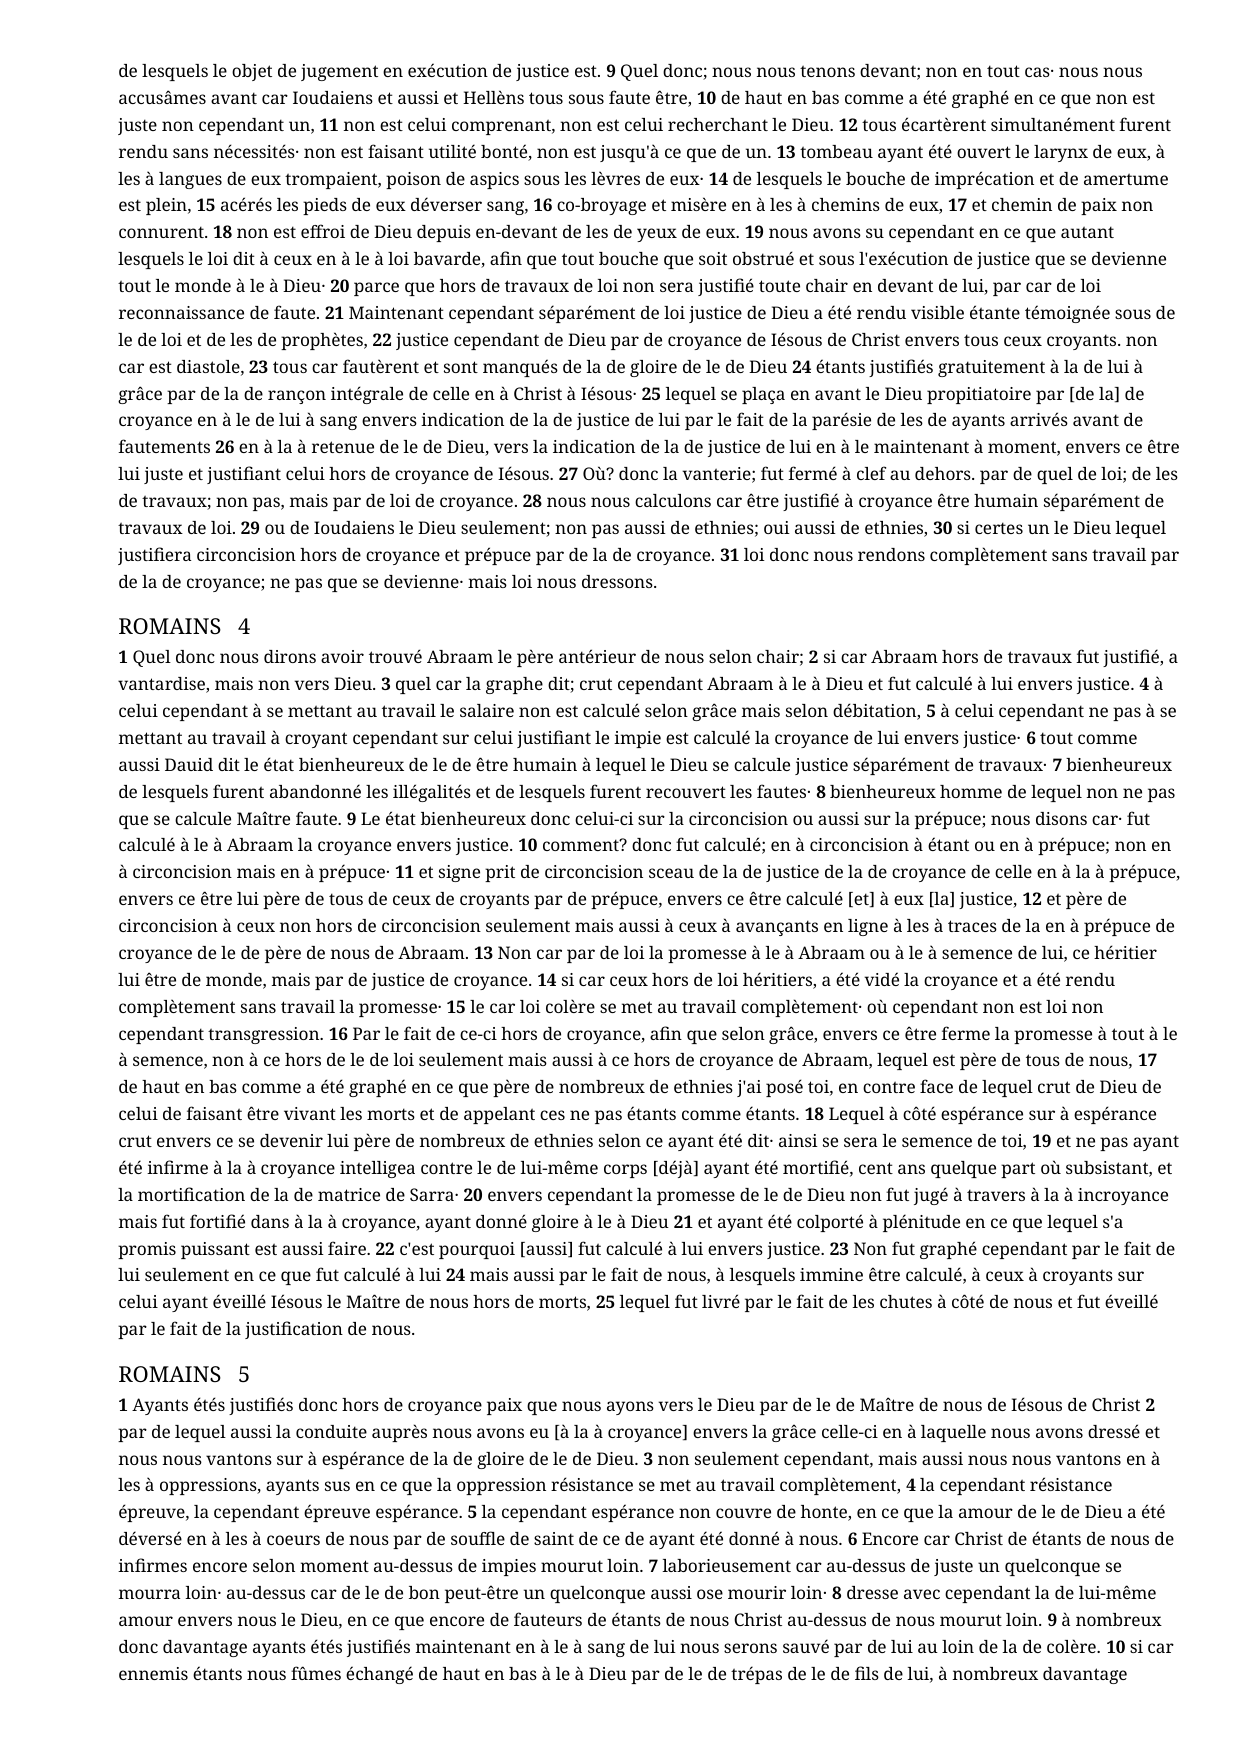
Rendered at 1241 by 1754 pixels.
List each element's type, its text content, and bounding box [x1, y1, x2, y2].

text de lesquels le objet de jugement en exécution de justice est. 9 Quel donc; nous nous tenons devant; non en tout cas· nous nous accusâmes avant car Ioudaiens et aussi et Hellèns tous sous faute être, 10 de haut en bas comme a été graphé en ce que non est juste non cependant un, 11 non est celui comprenant, non est celui recherchant le Dieu. 12 tous écartèrent simultanément furent rendu sans nécessités· non est faisant utilité bonté, non est jusqu'à ce que de un. 13 tombeau ayant été ouvert le larynx de eux, à les à langues de eux trompaient, poison de aspics sous les lèvres de eux· 14 de lesquels le bouche de imprécation et de amertume est plein, 15 acérés les pieds de eux déverser sang, 16 co-broyage et misère en à les à chemins de eux, 17 et chemin de paix non connurent. 18 non est effroi de Dieu depuis en-devant de les de yeux de eux. 19 nous avons su cependant en ce que autant lesquels le loi dit à ceux en à le à loi bavarde, afin que tout bouche que soit obstrué et sous l'exécution de justice que se devienne tout le monde à le à Dieu· 20 parce que hors de travaux de loi non sera justifié toute chair en devant de lui, par car de loi reconnaissance de faute. 21 Maintenant cependant séparément de loi justice de Dieu a été rendu visible étante témoignée sous de le de loi et de les de prophètes, 22 justice cependant de Dieu par de croyance de Iésous de Christ envers tous ceux croyants. non car est diastole, 23 tous car fautèrent et sont manqués de la de gloire de le de Dieu 24 étants justifiés gratuitement à la de lui à grâce par de la de rançon intégrale de celle en à Christ à Iésous· 25 lequel se plaça en avant le Dieu propitiatoire par [de la] de croyance en à le de lui à sang envers indication de la de justice de lui par le fait de la parésie de les de ayants arrivés avant de fautements 26 en à la à retenue de le de Dieu, vers la indication de la de justice de lui en à le maintenant à moment, envers ce être lui juste et justifiant celui hors de croyance de Iésous. 27 Où? donc la vanterie; fut fermé à clef au dehors. par de quel de loi; de les de travaux; non pas, mais par de loi de croyance. 28 nous nous calculons car être justifié à croyance être humain séparément de travaux de loi. 29 ou de Ioudaiens le Dieu seulement; non pas aussi de ethnies; oui aussi de ethnies, 30 si certes un le Dieu lequel justifiera circoncision hors de croyance et prépuce par de la de croyance. 31 loi donc nous rendons complètement sans travail par de la de croyance; ne pas que se devienne· mais loi nous dressons. [118, 59, 1181, 593]
text ROMAINS 5 [118, 1359, 1181, 1388]
text 1 Ayants étés justifiés donc hors de croyance paix que nous ayons vers le Dieu par de le de Maître de nous de Iésous de Christ 2 par de lequel aussi la conduite auprès nous avons eu [à la à croyance] envers la grâce celle-ci en à laquelle nous avons dressé et nous nous vantons sur à espérance de la de gloire de le de Dieu. 3 non seulement cependant, mais aussi nous nous vantons en à les à oppressions, ayants sus en ce que la oppression résistance se met au travail complètement, 4 la cependant résistance épreuve, la cependant épreuve espérance. 5 la cependant espérance non couvre de honte, en ce que la amour de le de Dieu a été déversé en à les à coeurs de nous par de souffle de saint de ce de ayant été donné à nous. 6 Encore car Christ de étants de nous de infirmes encore selon moment au-dessus de impies mourut loin. 7 laborieusement car au-dessus de juste un quelconque se mourra loin· au-dessus car de le de bon peut-être un quelconque aussi ose mourir loin· 8 dresse avec cependant la de lui-même amour envers nous le Dieu, en ce que encore de fauteurs de étants de nous Christ au-dessus de nous mourut loin. 9 à nombreux donc davantage ayants étés justifiés maintenant en à le à sang de lui nous serons sauvé par de lui au loin de la de colère. 10 si car ennemis étants nous fûmes échangé de haut en bas à le à Dieu par de le de trépas de le de fils de lui, à nombreux davantage [118, 1393, 1181, 1685]
text 1 Quel donc nous dirons avoir trouvé Abraam le père antérieur de nous selon chair; 2 si car Abraam hors de travaux fut justifié, a vantardise, mais non vers Dieu. 3 quel car la graphe dit; crut cependant Abraam à le à Dieu et fut calculé à lui envers justice. 4 à celui cependant à se mettant au travail le salaire non est calculé selon grâce mais selon débitation, 5 à celui cependant ne pas à se mettant au travail à croyant cependant sur celui justifiant le impie est calculé la croyance de lui envers justice· 6 tout comme aussi Dauid dit le état bienheureux de le de être humain à lequel le Dieu se calcule justice séparément de travaux· 7 bienheureux de lesquels furent abandonné les illégalités et de lesquels furent recouvert les fautes· 8 bienheureux homme de lequel non ne pas que se calcule Maître faute. 9 Le état bienheureux donc celui-ci sur la circoncision ou aussi sur la prépuce; nous disons car· fut calculé à le à Abraam la croyance envers justice. 10 comment? donc fut calculé; en à circoncision à étant ou en à prépuce; non en à circoncision mais en à prépuce· 11 et signe prit de circoncision sceau de la de justice de la de croyance de celle en à la à prépuce, envers ce être lui père de tous de ceux de croyants par de prépuce, envers ce être calculé [et] à eux [la] justice, 12 et père de circoncision à ceux non hors de circoncision seulement mais aussi à ceux à avançants en ligne à les à traces de la en à prépuce de croyance de le de père de nous de Abraam. 13 Non car par de loi la promesse à le à Abraam ou à le à semence de lui, ce héritier lui être de monde, mais par de justice de croyance. 14 si car ceux hors de loi héritiers, a été vidé la croyance et a été rendu complètement sans travail la promesse· 15 le car loi colère se met au travail complètement· où cependant non est loi non cependant transgression. 16 Par le fait de ce-ci hors de croyance, afin que selon grâce, envers ce être ferme la promesse à tout à le à semence, non à ce hors de le de loi seulement mais aussi à ce hors de croyance de Abraam, lequel est père de tous de nous, 17 de haut en bas comme a été graphé en ce que père de nombreux de ethnies j'ai posé toi, en contre face de lequel crut de Dieu de celui de faisant être vivant les morts et de appelant ces ne pas étants comme étants. 18 Lequel à côté espérance sur à espérance crut envers ce se devenir lui père de nombreux de ethnies selon ce ayant été dit· ainsi se sera le semence de toi, 19 et ne pas ayant été infirme à la à croyance intelligea contre le de lui-même corps [déjà] ayant été mortifié, cent ans quelque part où subsistant, et la mortification de la de matrice de Sarra· 20 envers cependant la promesse de le de Dieu non fut jugé à travers à la à incroyance mais fut fortifié dans à la à croyance, ayant donné gloire à le à Dieu 21 et ayant été colporté à plénitude en ce que lequel s'a promis puissant est aussi faire. 22 c'est pourquoi [aussi] fut calculé à lui envers justice. 23 Non fut graphé cependant par le fait de lui seulement en ce que fut calculé à lui 24 mais aussi par le fait de nous, à lesquels immine être calculé, à ceux à croyants sur celui ayant éveillé Iésous le Maître de nous hors de morts, 25 lequel fut livré par le fait de les chutes à côté de nous et fut éveillé par le fait de la justification de nous. [118, 645, 1181, 1341]
text ROMAINS 4 [118, 611, 1181, 641]
